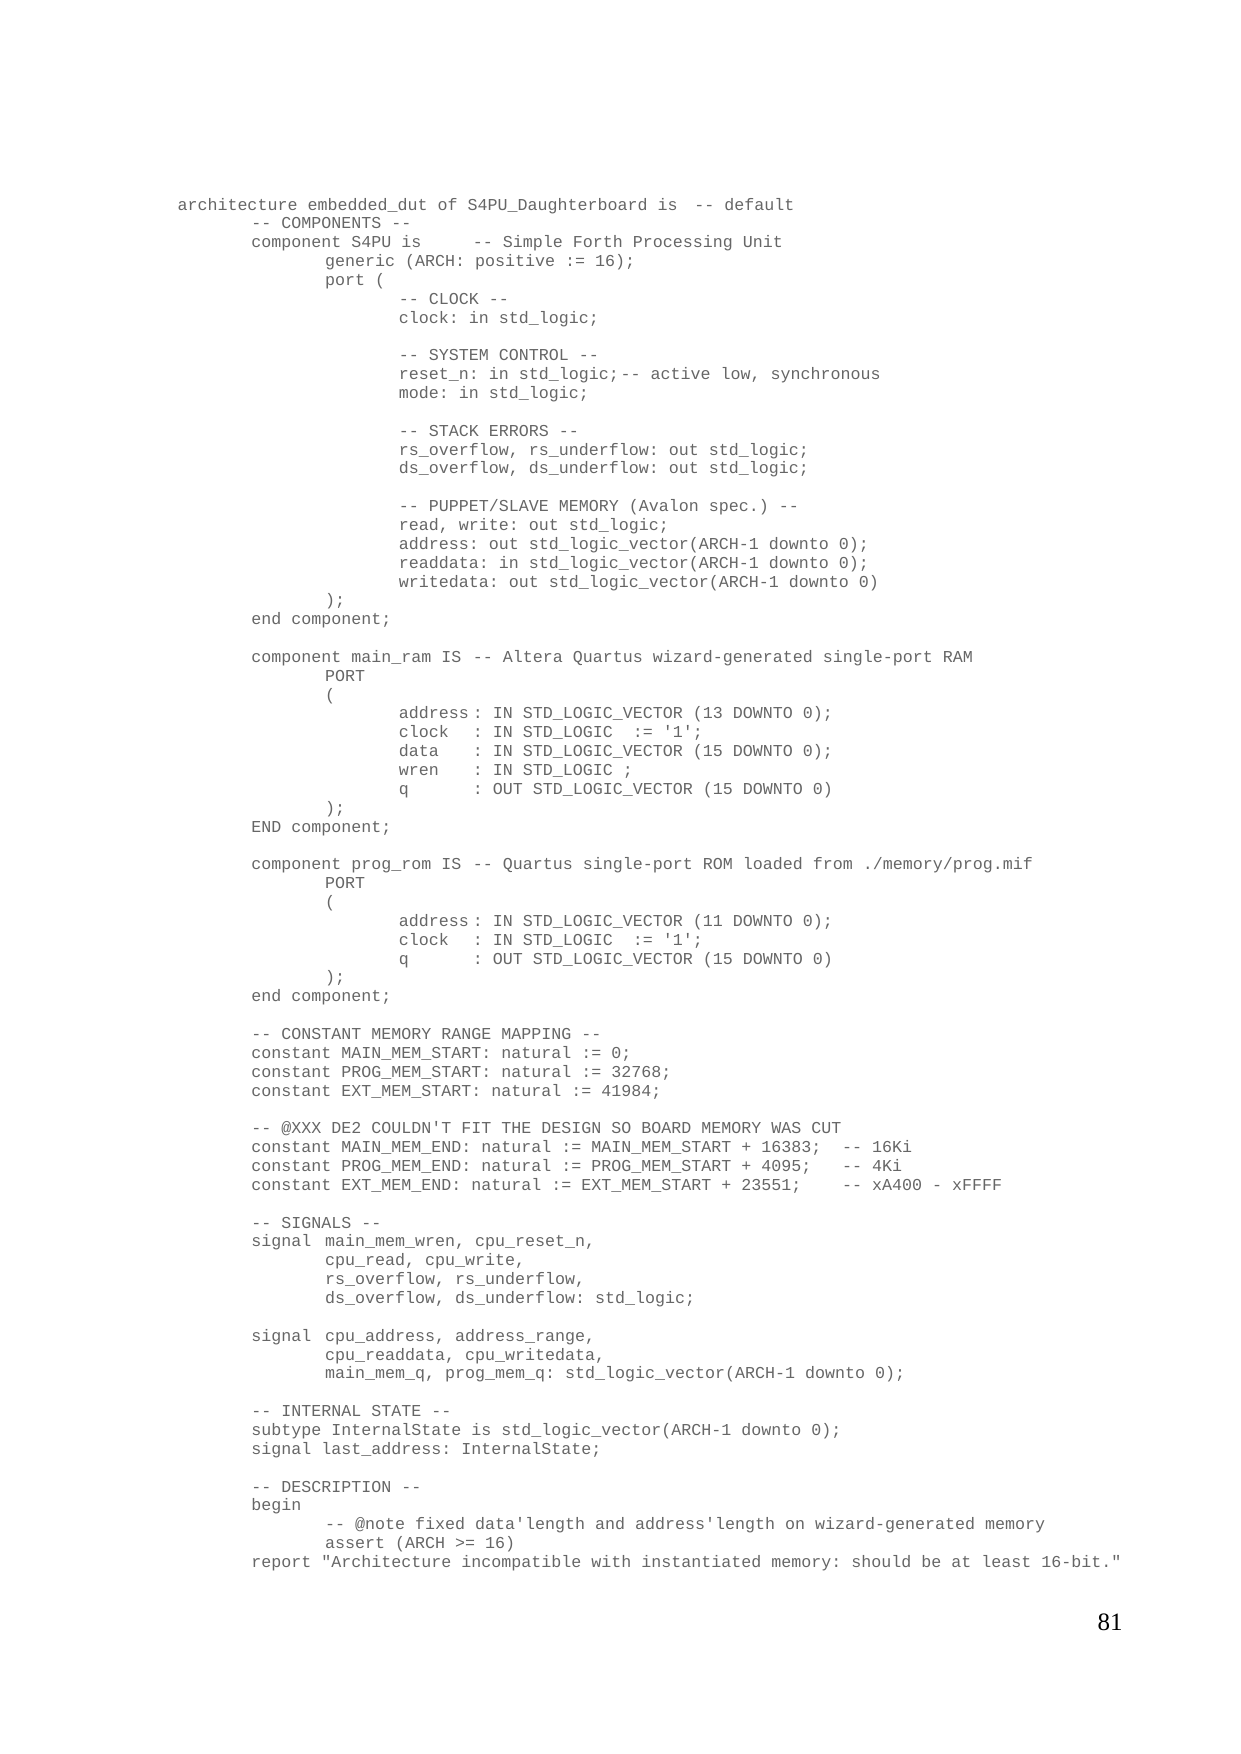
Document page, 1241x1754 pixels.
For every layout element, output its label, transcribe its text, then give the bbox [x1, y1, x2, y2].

text architecture embedded_dut of S4PU_Daughterboard is -- default [177, 196, 1122, 215]
text generic (ARCH: positive := 16); [177, 253, 1122, 271]
text signal last_address: InternalState; [177, 1440, 1122, 1459]
text clock: in std_logic; [177, 309, 1122, 328]
text assert (ARCH >= 16) [177, 1535, 1122, 1553]
text mode: in std_logic; [177, 384, 1122, 403]
text report "Architecture incompatible with instantiated memory: should be at least 16-bit." [177, 1553, 1122, 1572]
text -- CONSTANT MEMORY RANGE MAPPING -- [177, 1026, 1122, 1044]
text constant EXT_MEM_END: natural := EXT_MEM_START + 23551; -- xA400 - xFFFF [177, 1176, 1122, 1195]
text component prog_rom IS -- Quartus single-port ROM loaded from ./memory/prog.mif [177, 856, 1122, 875]
text cpu_read, cpu_write, [177, 1252, 1122, 1271]
text wren : IN STD_LOGIC ; [177, 762, 1122, 781]
text rs_overflow, rs_underflow: out std_logic; [177, 441, 1122, 460]
text address: out std_logic_vector(ARCH-1 downto 0); [177, 535, 1122, 554]
text read, write: out std_logic; [177, 517, 1122, 535]
text main_mem_q, prog_mem_q: std_logic_vector(ARCH-1 downto 0); [177, 1365, 1122, 1384]
text signal main_mem_wren, cpu_reset_n, [177, 1233, 1122, 1252]
text ( [177, 894, 1122, 912]
text ); [177, 592, 1122, 611]
text reset_n: in std_logic; -- active low, synchronous [177, 366, 1122, 384]
text ); [177, 969, 1122, 988]
text PORT [177, 667, 1122, 686]
text constant MAIN_MEM_END: natural := MAIN_MEM_START + 16383; -- 16Ki [177, 1139, 1122, 1158]
text -- COMPONENTS -- [177, 215, 1122, 234]
text address : IN STD_LOGIC_VECTOR (11 DOWNTO 0); [177, 912, 1122, 931]
text clock : IN STD_LOGIC := '1'; [177, 931, 1122, 950]
text end component; [177, 988, 1122, 1007]
text constant PROG_MEM_END: natural := PROG_MEM_START + 4095; -- 4Ki [177, 1158, 1122, 1176]
text component main_ram IS -- Altera Quartus wizard-generated single-port RAM [177, 648, 1122, 667]
text port ( [177, 271, 1122, 290]
text constant EXT_MEM_START: natural := 41984; [177, 1082, 1122, 1101]
text -- @note fixed data'length and address'length on wizard-generated memory [177, 1516, 1122, 1535]
text ds_overflow, ds_underflow: std_logic; [177, 1289, 1122, 1308]
text readdata: in std_logic_vector(ARCH-1 downto 0); [177, 554, 1122, 573]
text PORT [177, 875, 1122, 894]
text -- PUPPET/SLAVE MEMORY (Avalon spec.) -- [177, 498, 1122, 517]
text signal cpu_address, address_range, [177, 1327, 1122, 1346]
text -- DESCRIPTION -- [177, 1478, 1122, 1497]
text ( [177, 686, 1122, 705]
text clock : IN STD_LOGIC := '1'; [177, 724, 1122, 743]
text END component; [177, 818, 1122, 837]
text -- @XXX DE2 COULDN'T FIT THE DESIGN SO BOARD MEMORY WAS CUT [177, 1120, 1122, 1139]
text end component; [177, 611, 1122, 630]
text rs_overflow, rs_underflow, [177, 1271, 1122, 1289]
text component S4PU is -- Simple Forth Processing Unit [177, 234, 1122, 253]
text begin [177, 1497, 1122, 1516]
text -- INTERNAL STATE -- [177, 1403, 1122, 1422]
text -- CLOCK -- [177, 290, 1122, 309]
text subtype InternalState is std_logic_vector(ARCH-1 downto 0); [177, 1422, 1122, 1440]
text constant PROG_MEM_START: natural := 32768; [177, 1063, 1122, 1082]
text q : OUT STD_LOGIC_VECTOR (15 DOWNTO 0) [177, 781, 1122, 799]
text -- STACK ERRORS -- [177, 422, 1122, 441]
text -- SIGNALS -- [177, 1214, 1122, 1233]
text ds_overflow, ds_underflow: out std_logic; [177, 460, 1122, 479]
text writedata: out std_logic_vector(ARCH-1 downto 0) [177, 573, 1122, 592]
text -- SYSTEM CONTROL -- [177, 347, 1122, 366]
text data : IN STD_LOGIC_VECTOR (15 DOWNTO 0); [177, 743, 1122, 762]
text constant MAIN_MEM_START: natural := 0; [177, 1044, 1122, 1063]
text ); [177, 799, 1122, 818]
text cpu_readdata, cpu_writedata, [177, 1346, 1122, 1365]
text address : IN STD_LOGIC_VECTOR (13 DOWNTO 0); [177, 705, 1122, 724]
text q : OUT STD_LOGIC_VECTOR (15 DOWNTO 0) [177, 950, 1122, 969]
